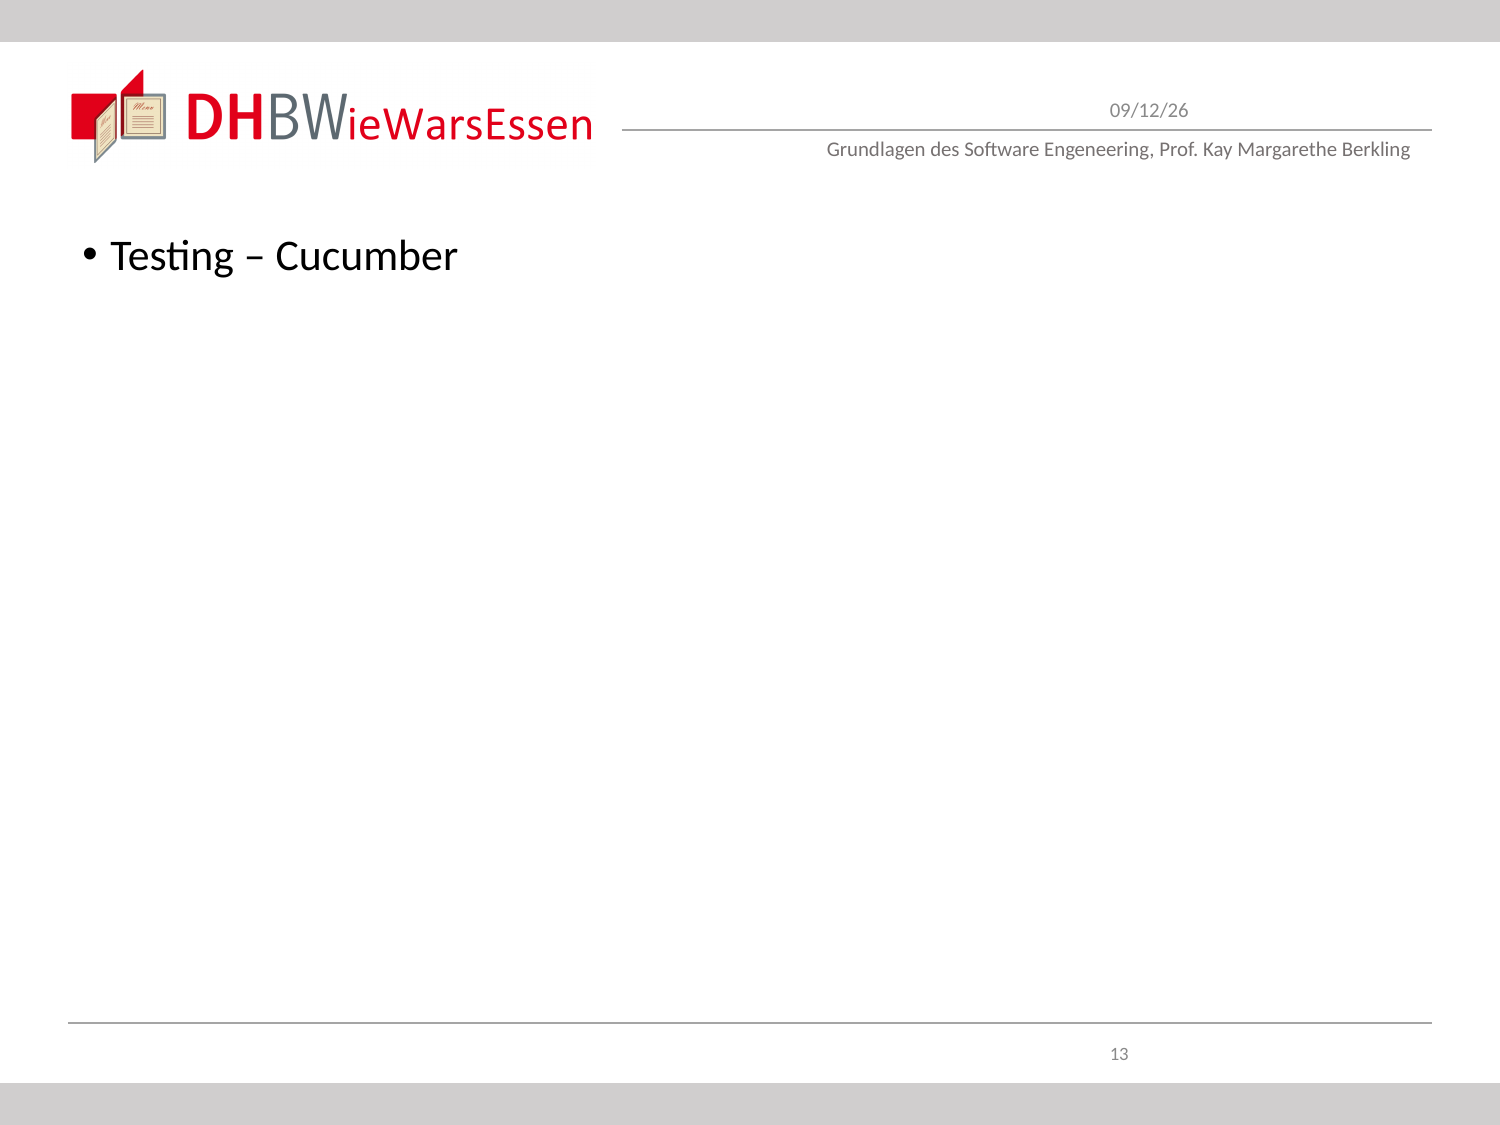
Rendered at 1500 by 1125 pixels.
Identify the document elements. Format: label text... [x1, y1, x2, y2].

picture [67, 305, 1448, 1083]
list Testing – Cucumber [67, 224, 1433, 305]
